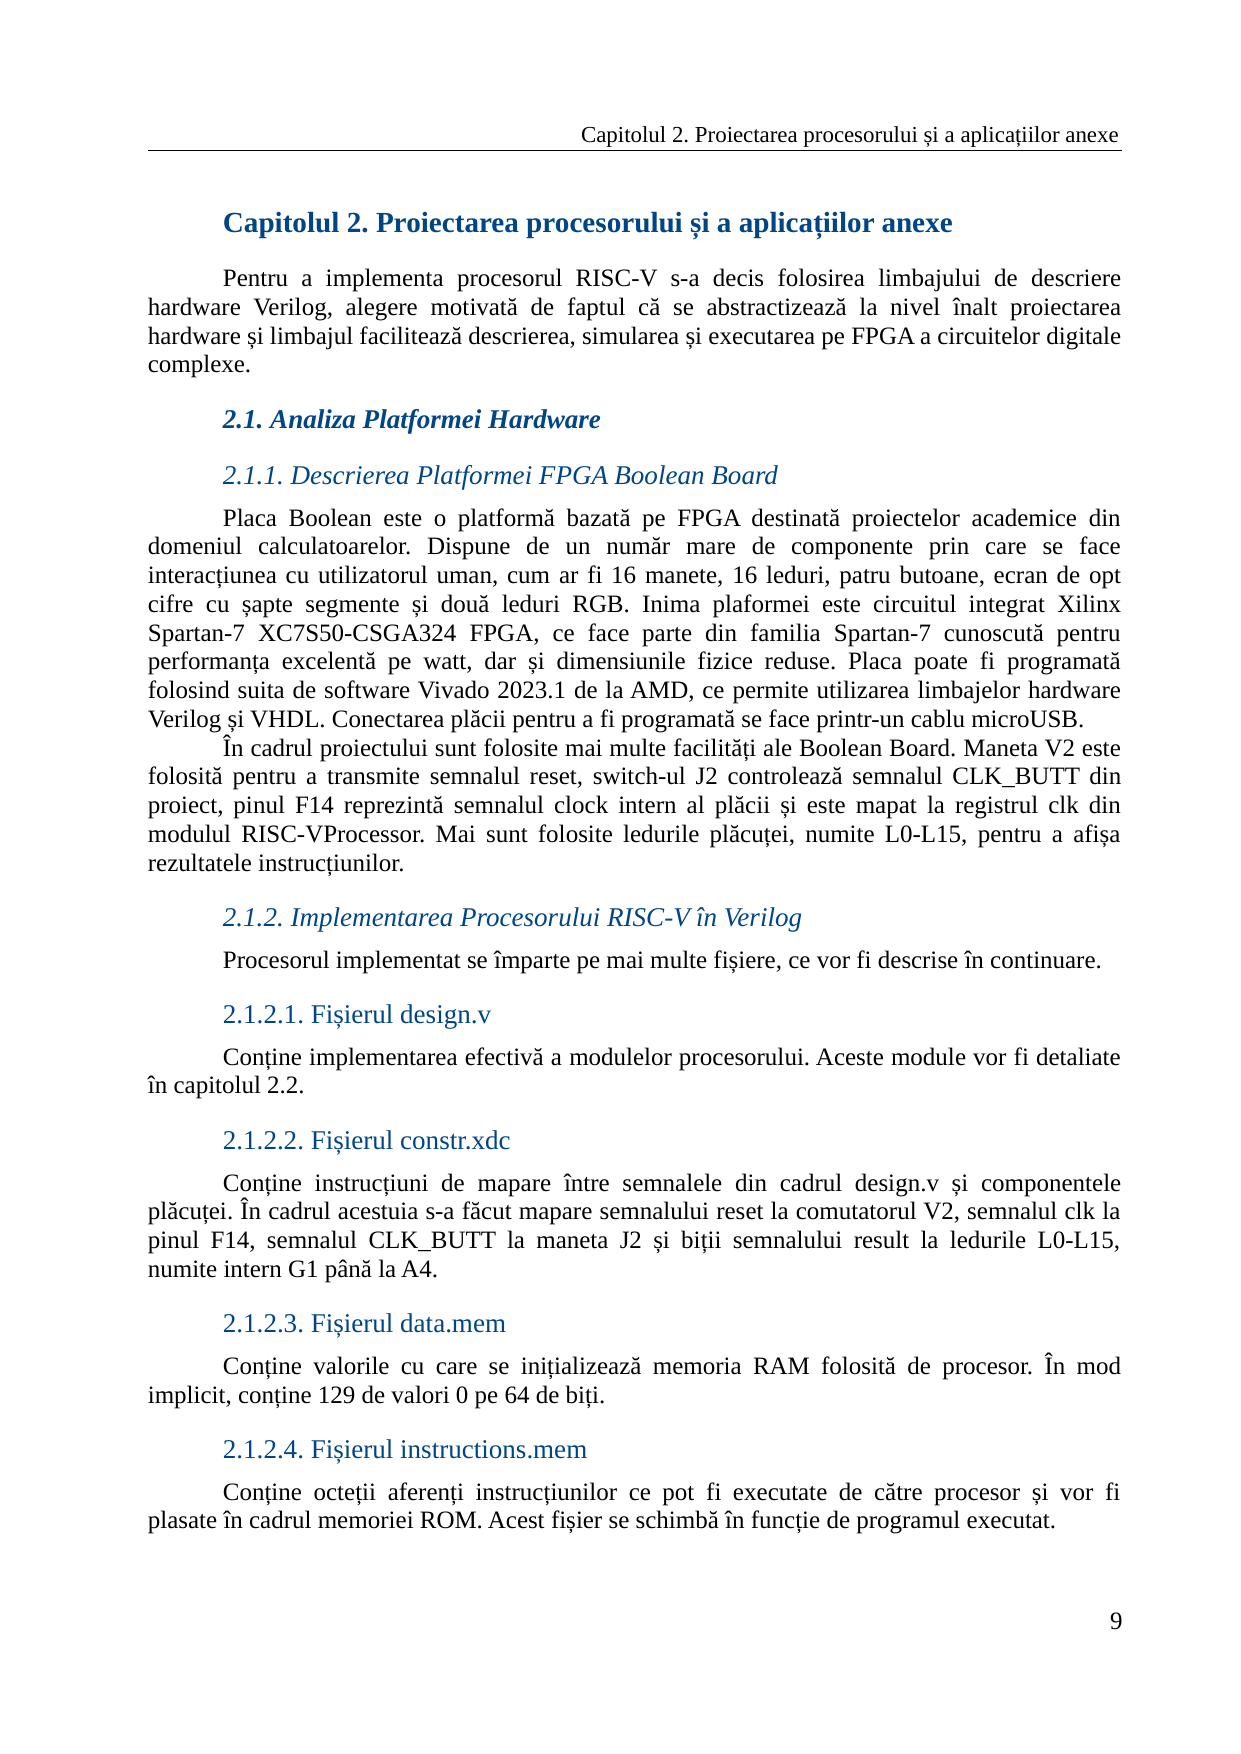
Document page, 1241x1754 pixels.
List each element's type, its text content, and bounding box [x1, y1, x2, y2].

text Placa Boolean este o platformă bazată pe FPGA destinată proiectelor academice din domeniul calculatoarelor. Dispune de un număr mare de componente prin care se face interacțiunea cu utilizatorul uman, cum ar fi 16 manete, 16 leduri, patru butoane, ecran de opt cifre cu șapte segmente și două leduri RGB. Inima plaformei este circuitul integrat Xilinx Spartan-7 XC7S50-CSGA324 FPGA, ce face parte din familia Spartan-7 cunoscută pentru performanța excelentă pe watt, dar și dimensiunile fizice reduse. Placa poate fi programată folosind suita de software Vivado 2023.1 de la AMD, ce permite utilizarea limbajelor hardware Verilog și VHDL. Conectarea plăcii pentru a fi programată se face printr-un cablu microUSB. [148, 503, 1122, 733]
subtitle Implementarea Procesorului RISC-V în Verilog [223, 901, 1122, 932]
text Conține octeții aferenți instrucțiunilor ce pot fi executate de către procesor și vor fi plasate în cadrul memoriei ROM. Acest fișier se schimbă în funcție de programul executat. [148, 1477, 1122, 1534]
text Conține implementarea efectivă a modulelor procesorului. Aceste module vor fi detaliate în capitolul 2.2. [148, 1042, 1122, 1099]
text Conține instrucțiuni de mapare între semnalele din cadrul design.v și componentele plăcuței. În cadrul acestuia s-a făcut mapare semnalului reset la comutatorul V2, semnalul clk la pinul F14, semnalul CLK_BUTT la maneta J2 și biții semnalului result la ledurile L0-L15, numite intern G1 până la A4. [148, 1168, 1122, 1283]
text Pentru a implementa procesorul RISC-V s-a decis folosirea limbajului de descriere hardware Verilog, alegere motivată de faptul că se abstractizează la nivel înalt proiectarea hardware și limbajul facilitează descrierea, simularea și executarea pe FPGA a circuitelor digitale complexe. [148, 263, 1122, 378]
text Procesorul implementat se împarte pe mai multe fișiere, ce vor fi descrise în continuare. [148, 945, 1122, 973]
subtitle Fișierul data.mem [223, 1307, 1122, 1338]
subtitle Descrierea Platformei FPGA Boolean Board [223, 459, 1122, 490]
subtitle Fișierul instructions.mem [223, 1433, 1122, 1464]
text În cadrul proiectului sunt folosite mai multe facilități ale Boolean Board. Maneta V2 este folosită pentru a transmite semnalul reset, switch-ul J2 controlează semnalul CLK_BUTT din proiect, pinul F14 reprezintă semnalul clock intern al plăcii și este mapat la registrul clk din modulul RISC-VProcessor. Mai sunt folosite ledurile plăcuței, numite L0-L15, pentru a afișa rezultatele instrucțiunilor. [148, 733, 1122, 876]
subtitle Fișierul design.v [223, 998, 1122, 1029]
subtitle Analiza Platformei Hardware [223, 403, 1122, 434]
subtitle Fișierul constr.xdc [223, 1124, 1122, 1155]
subtitle Proiectarea procesorului și a aplicațiilor anexe [148, 205, 1122, 238]
text Conține valorile cu care se inițializează memoria RAM folosită de procesor. În mod implicit, conține 129 de valori 0 pe 64 de biți. [148, 1351, 1122, 1408]
